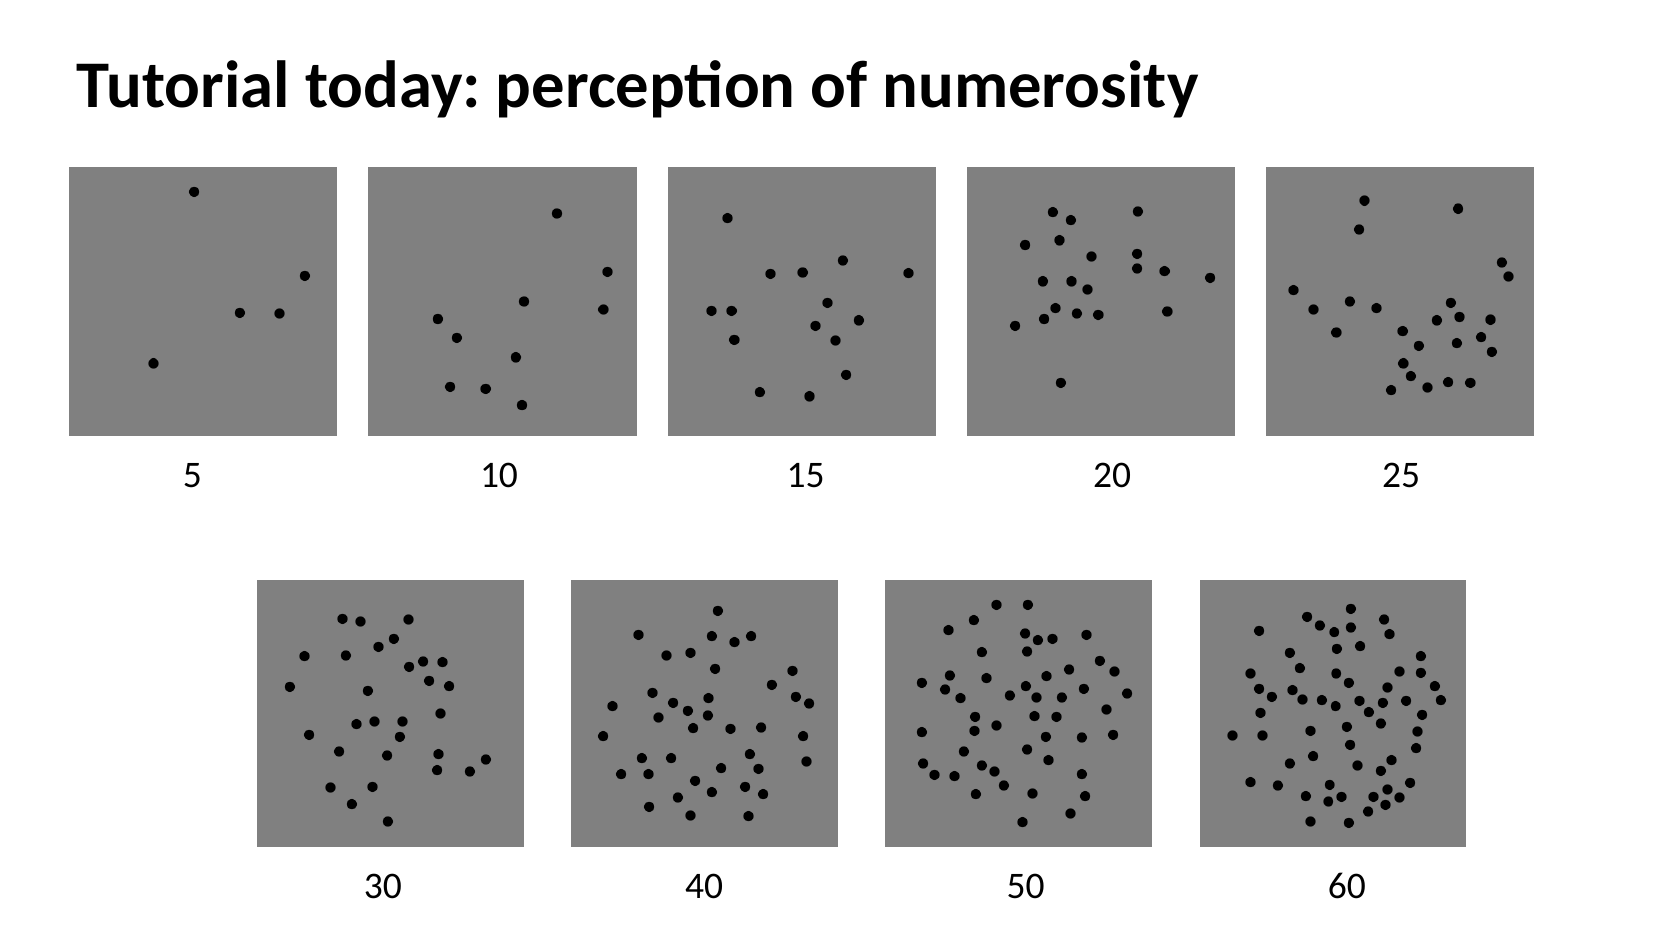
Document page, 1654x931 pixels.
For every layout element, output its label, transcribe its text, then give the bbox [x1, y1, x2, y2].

title Tutorial today: perception of numerosity [76, 13, 1565, 169]
picture [69, 167, 337, 436]
text_box 50 [941, 862, 1110, 927]
picture [885, 580, 1152, 847]
text_box 15 [721, 451, 890, 516]
picture [571, 580, 838, 847]
text_box 40 [620, 862, 788, 927]
text_box 10 [415, 451, 583, 516]
picture [1266, 167, 1534, 436]
picture [967, 167, 1235, 436]
text_box 60 [1263, 862, 1431, 927]
picture [257, 580, 524, 847]
text_box 5 [108, 451, 277, 516]
text_box 30 [298, 862, 467, 927]
picture [1200, 580, 1466, 847]
text_box 25 [1317, 451, 1485, 516]
text_box 20 [1028, 451, 1196, 516]
picture [368, 167, 637, 436]
picture [668, 167, 936, 436]
